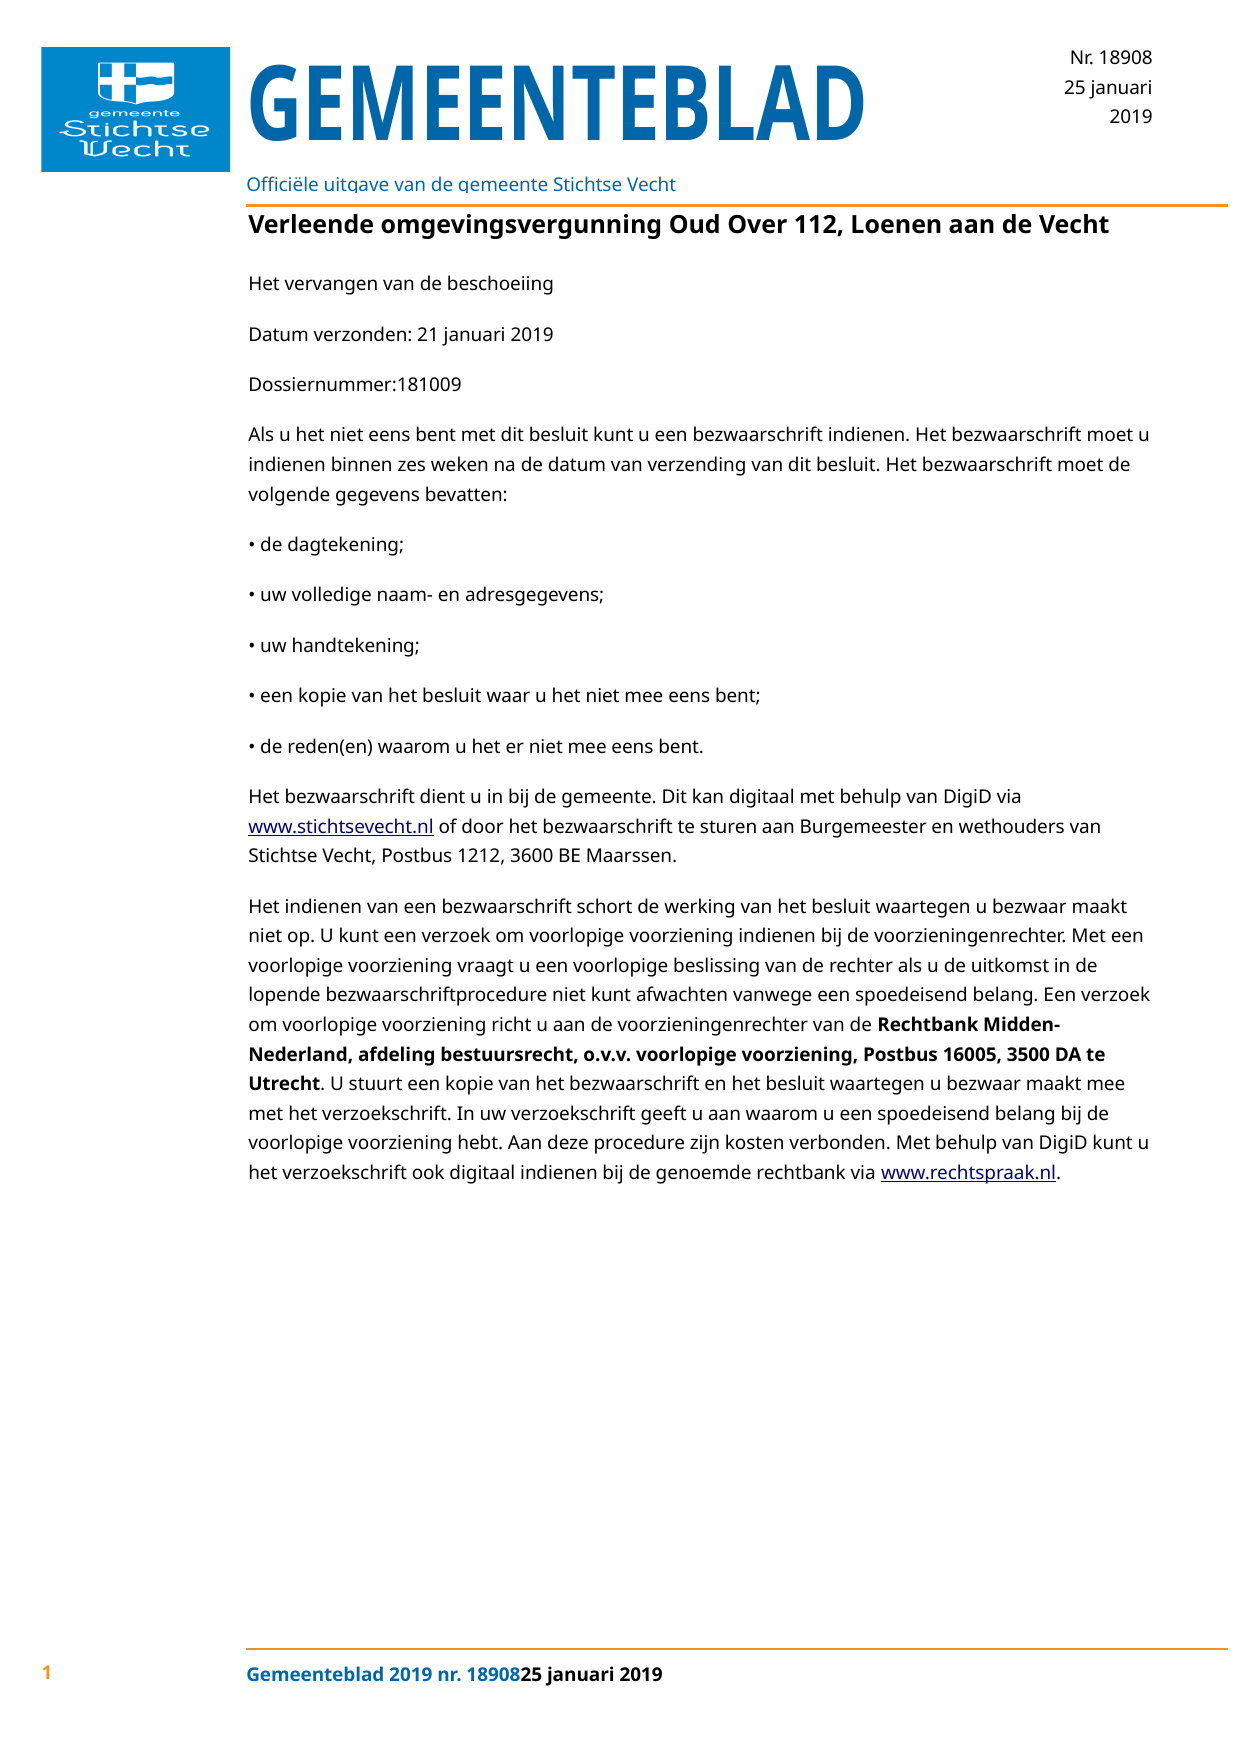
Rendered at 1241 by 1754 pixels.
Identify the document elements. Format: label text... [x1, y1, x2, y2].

picture [99, 63, 135, 101]
text • de reden(en) waarom u het er niet mee eens bent. [248, 733, 1152, 758]
text • een kopie van het besluit waar u het niet mee eens bent; [248, 682, 1152, 708]
text Datum verzonden: 21 januari 2019 [248, 321, 1152, 346]
picture [137, 63, 174, 103]
text • de dagtekening; [248, 531, 1152, 557]
text Het bezwaarschrift dient u in bij de gemeente. Dit kan digitaal met behulp van DigiD via www.stichtsevecht.nl of door het bezwaarschrift te sturen aan Burgemeester en wethouders van Stichtse Vecht, Postbus 1212, 3600 BE Maarssen. [248, 783, 1152, 868]
text Als u het niet eens bent met dit besluit kunt u een bezwaarschrift indienen. Het bezwaarschrift moet u indienen binnen zes weken na de datum van verzending van dit besluit. Het bezwaarschrift moet de volgende gegevens bevatten: [248, 422, 1152, 506]
text Verleende omgevingsvergunning Oud Over 112, Loenen aan de Vecht [248, 207, 1152, 241]
text • uw volledige naam- en adresgegevens; [248, 582, 1152, 607]
text Dossiernummer:181009 [248, 371, 1152, 397]
text Het vervangen van de beschoeiing [248, 270, 1152, 296]
text • uw handtekening; [248, 632, 1152, 658]
text Het indienen van een bezwaarschrift schort de werking van het besluit waartegen u bezwaar maakt niet op. U kunt een verzoek om voorlopige voorziening indienen bij de voorzieningenrechter. Met een voorlopige voorziening vraagt u een voorlopige beslissing van de rechter als u de uitkomst in de lopende bezwaarschriftprocedure niet kunt afwachten vanwege een spoedeisend belang. Een verzoek om voorlopige voorziening richt u aan de voorzieningenrechter van de Rechtbank Midden-Nederland, afdeling bestuursrecht, o.v.v. voorlopige voorziening, Postbus 16005, 3500 DA te Utrecht. U stuurt een kopie van het bezwaarschrift en het besluit waartegen u bezwaar maakt mee met het verzoekschrift. In uw verzoekschrift geeft u aan waarom u een spoedeisend belang bij de voorlopige voorziening hebt. Aan deze procedure zijn kosten verbonden. Met behulp van DigiD kunt u het verzoekschrift ook digitaal indienen bij de genoemde rechtbank via www.rechtspraak.nl. [248, 893, 1152, 1185]
